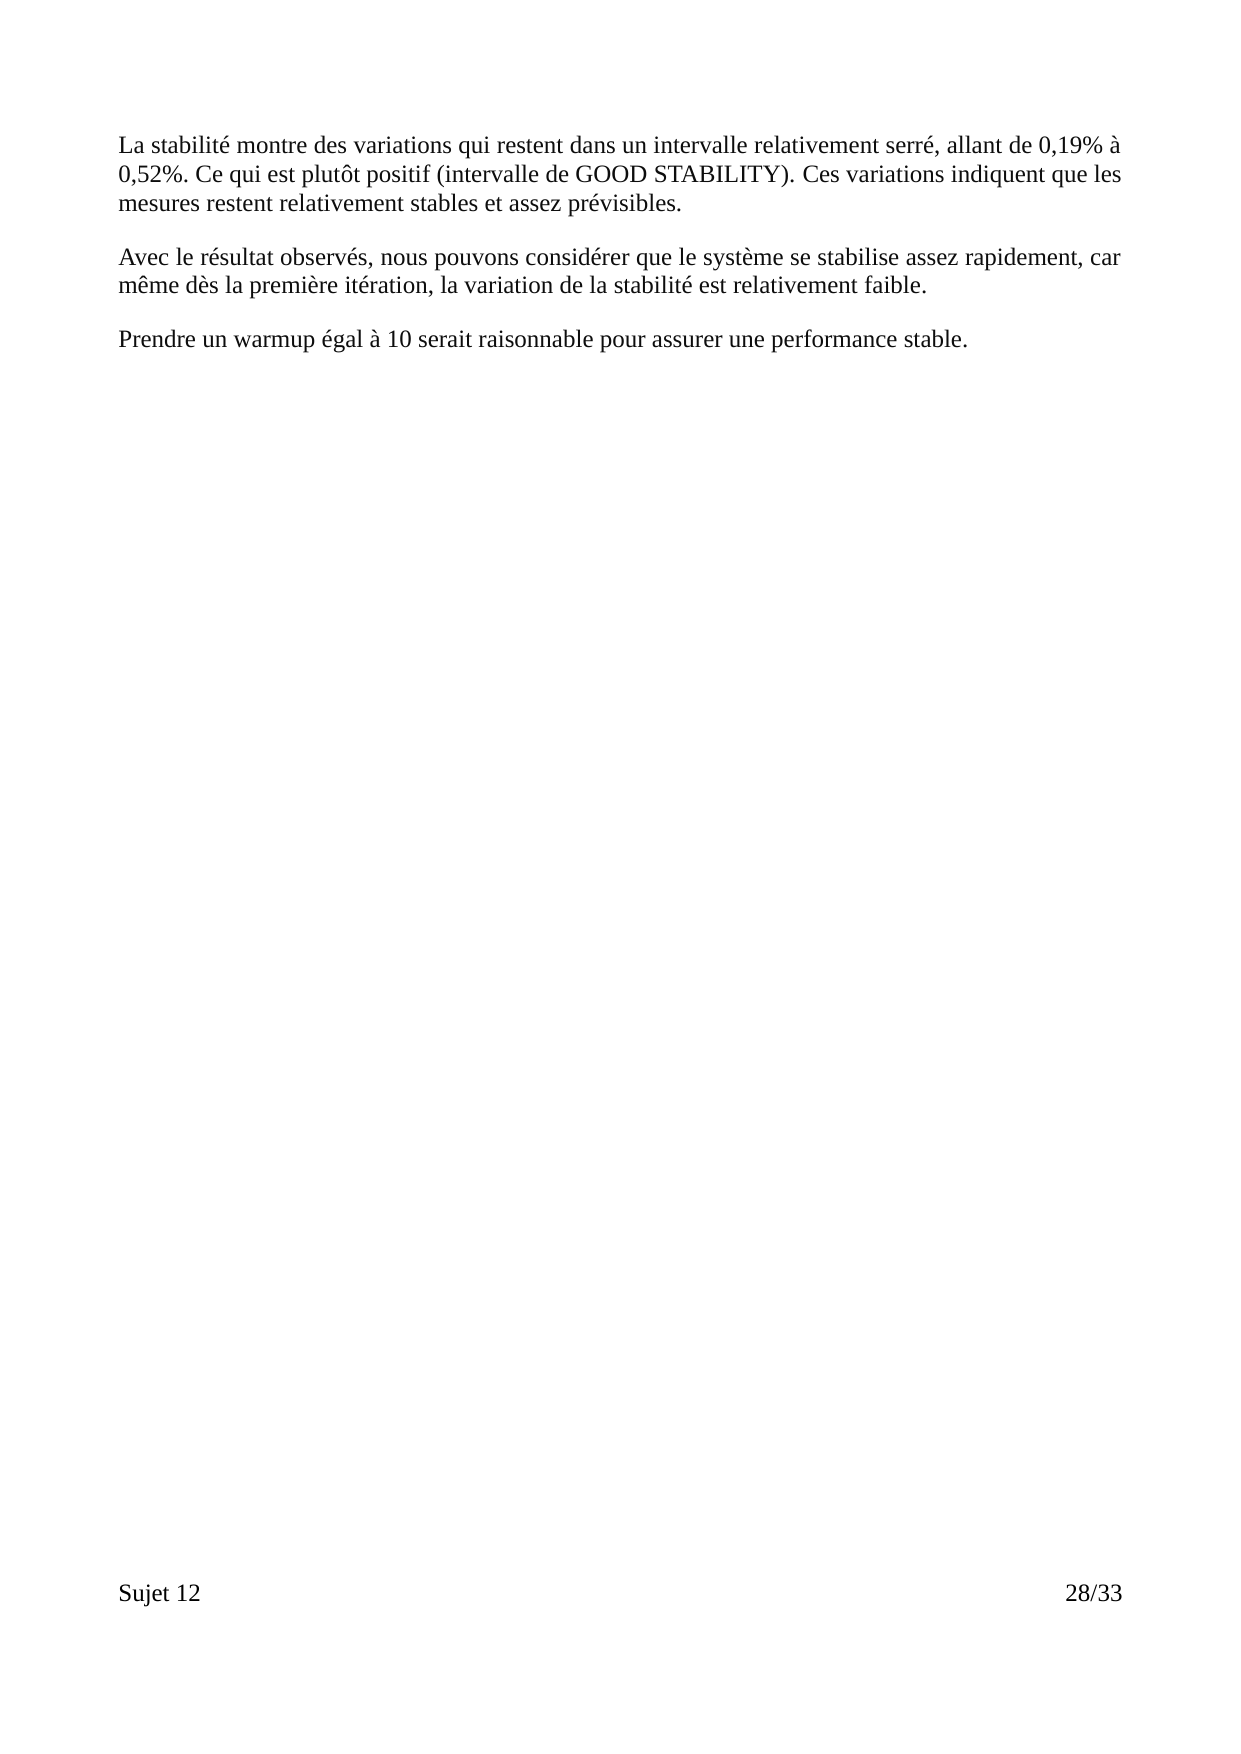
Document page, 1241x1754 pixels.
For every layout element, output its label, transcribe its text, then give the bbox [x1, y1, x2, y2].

text Prendre un warmup égal à 10 serait raisonnable pour assurer une performance stable. [118, 324, 1122, 353]
text Avec le résultat observés, nous pouvons considérer que le système se stabilise assez rapidement, car même dès la première itération, la variation de la stabilité est relativement faible. [118, 242, 1122, 299]
text La stabilité montre des variations qui restent dans un intervalle relativement serré, allant de 0,19% à 0,52%. Ce qui est plutôt positif (intervalle de GOOD STABILITY). Ces variations indiquent que les mesures restent relativement stables et assez prévisibles. [118, 131, 1122, 217]
